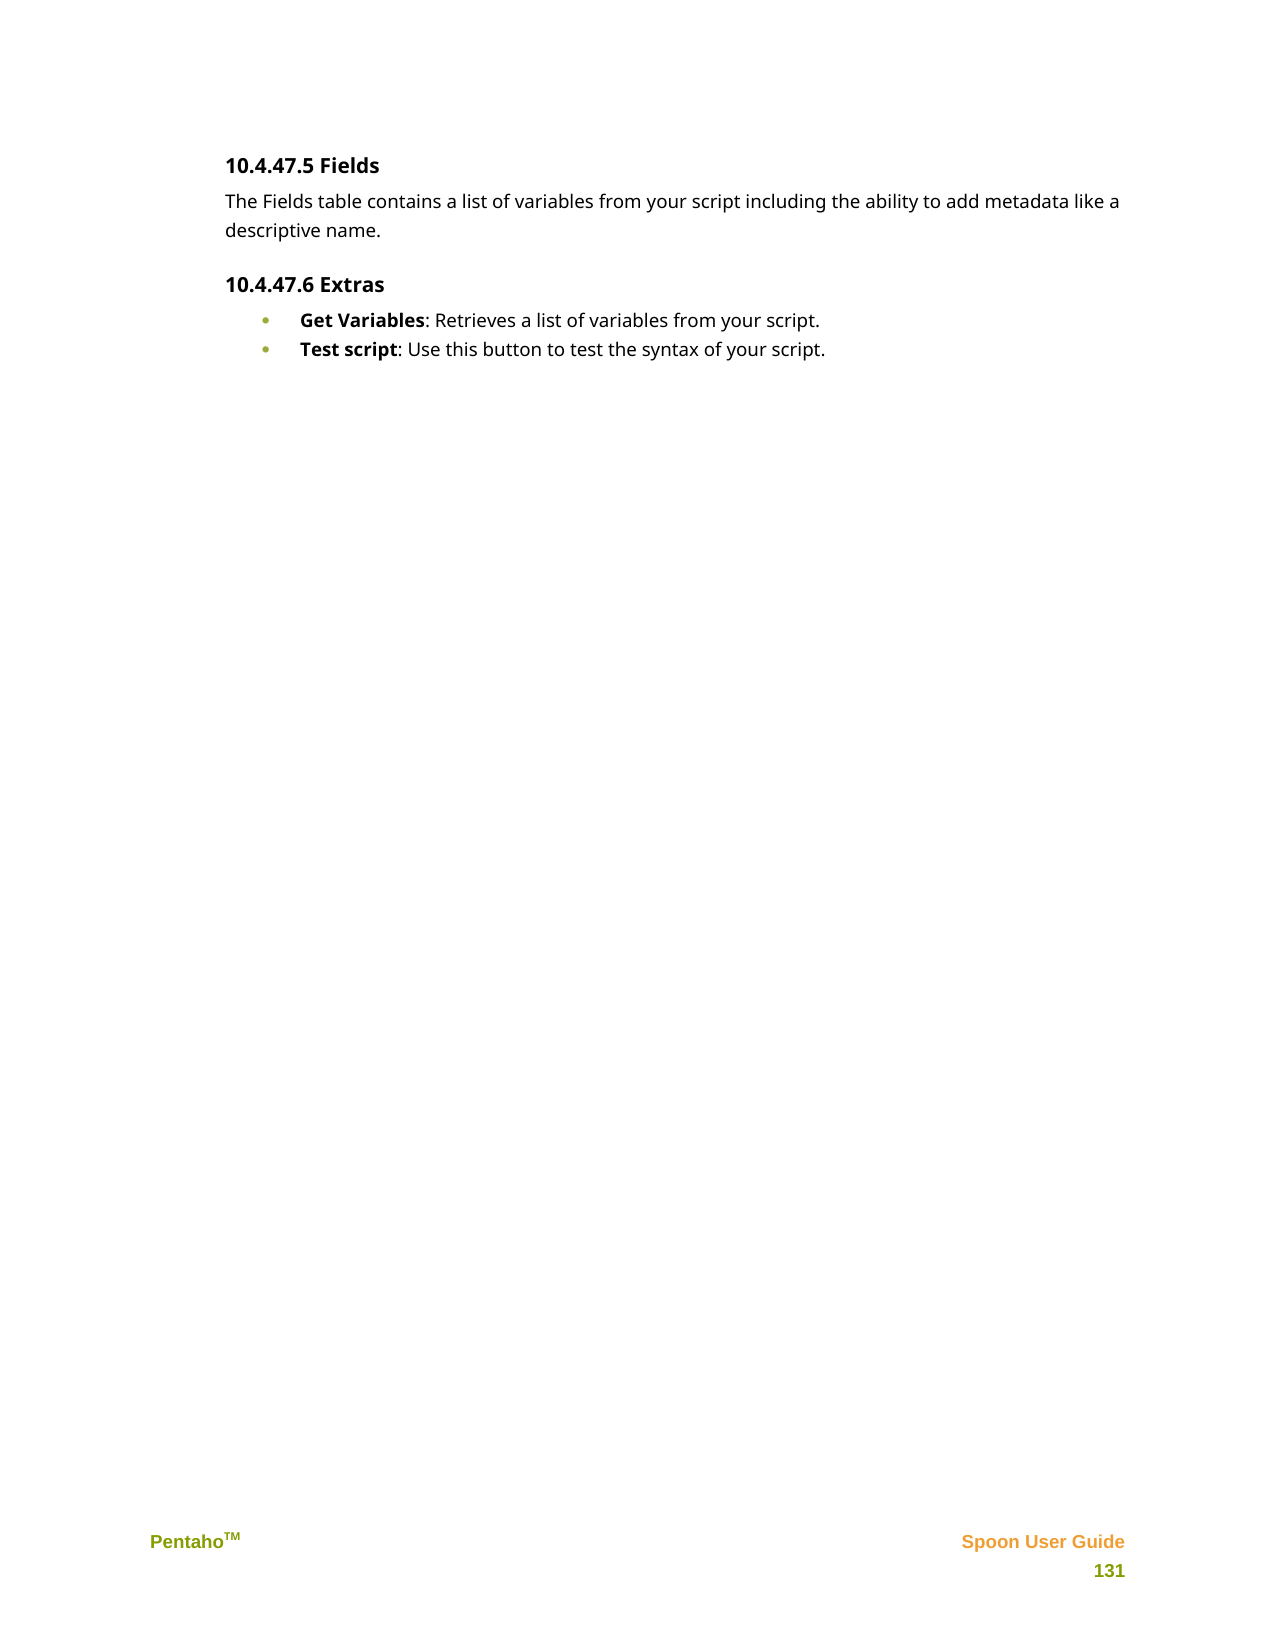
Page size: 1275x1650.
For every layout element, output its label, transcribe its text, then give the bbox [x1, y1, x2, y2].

text The Fields table contains a list of variables from your script including the ability to add metadata like a descriptive name. [225, 185, 1125, 244]
list Test script: Use this button to test the syntax of your script. [262, 333, 1125, 362]
list Get Variables: Retrieves a list of variables from your script. [262, 304, 1125, 333]
subtitle 10.4.47.6 Extras [225, 269, 1125, 298]
subtitle 10.4.47.5 Fields [225, 150, 1125, 179]
